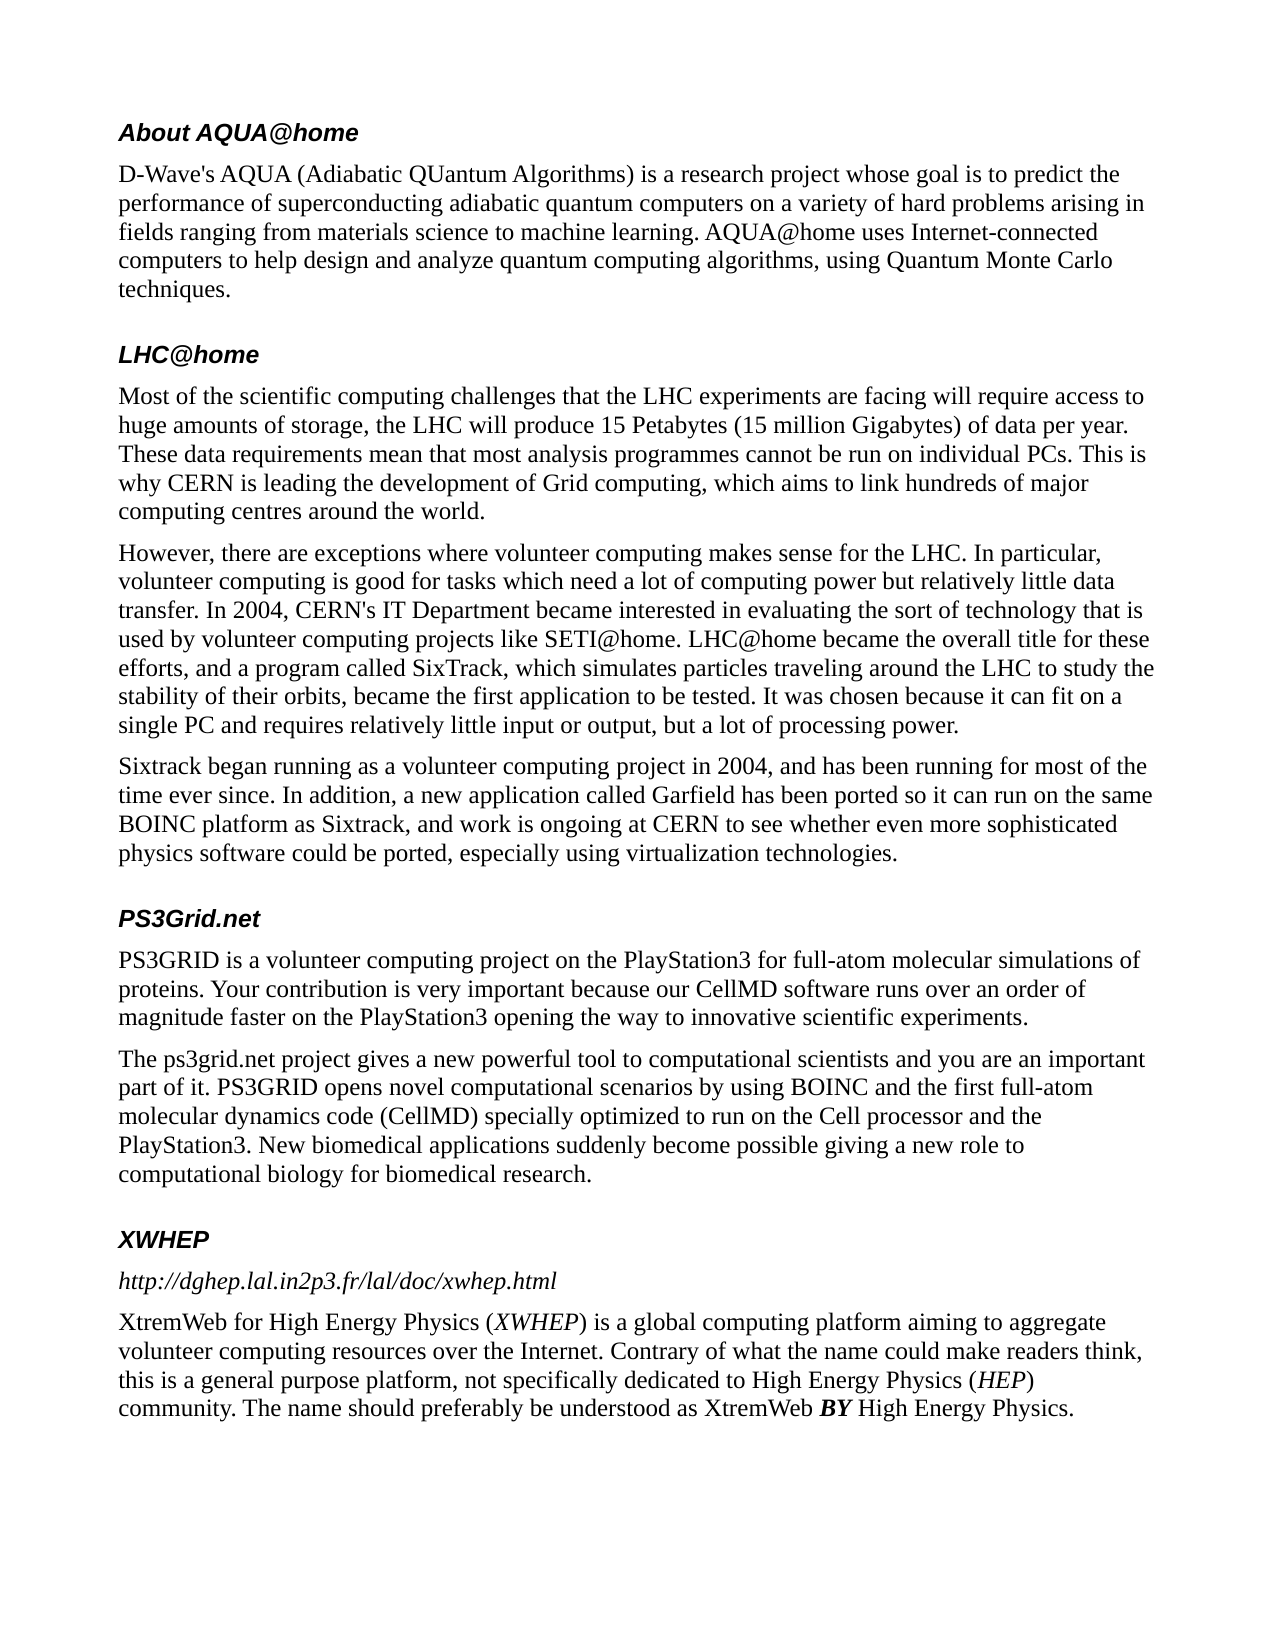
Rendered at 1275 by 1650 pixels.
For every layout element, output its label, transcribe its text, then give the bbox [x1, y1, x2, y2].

text D-Wave's AQUA (Adiabatic QUantum Algorithms) is a research project whose goal is to predict the performance of superconducting adiabatic quantum computers on a variety of hard problems arising in fields ranging from materials science to machine learning. AQUA@home uses Internet-connected computers to help design and analyze quantum computing algorithms, using Quantum Monte Carlo techniques. [118, 159, 1157, 303]
text However, there are exceptions where volunteer computing makes sense for the LHC. In particular, volunteer computing is good for tasks which need a lot of computing power but relatively little data transfer. In 2004, CERN's IT Department became interested in evaluating the sort of technology that is used by volunteer computing projects like SETI@home. LHC@home became the overall title for these efforts, and a program called SixTrack, which simulates particles traveling around the LHC to study the stability of their orbits, became the first application to be tested. It was chosen because it can fit on a single PC and requires relatively little input or output, but a lot of processing power. [118, 538, 1157, 739]
text XtremWeb for High Energy Physics (XWHEP) is a global computing platform aiming to aggregate volunteer computing resources over the Internet. Contrary of what the name could make readers think, this is a general purpose platform, not specifically dedicated to High Energy Physics (HEP) community. The name should preferably be understood as XtremWeb BY High Energy Physics. [118, 1307, 1157, 1422]
text http://dghep.lal.in2p3.fr/lal/doc/xwhep.html [118, 1266, 1157, 1295]
text PS3GRID is a volunteer computing project on the PlayStation3 for full-atom molecular simulations of proteins. Your contribution is very important because our CellMD software runs over an order of magnitude faster on the PlayStation3 opening the way to innovative scientific experiments. [118, 945, 1157, 1031]
subtitle LHC@home [118, 340, 1157, 369]
text Sixtrack began running as a volunteer computing project in 2004, and has been running for most of the time ever since. In addition, a new application called Garfield has been ported so it can run on the same BOINC platform as Sixtrack, and work is ongoing at CERN to see whether even more sophisticated physics software could be ported, especially using virtualization technologies. [118, 751, 1157, 866]
text Most of the scientific computing challenges that the LHC experiments are facing will require access to huge amounts of storage, the LHC will produce 15 Petabytes (15 million Gigabytes) of data per year. These data requirements mean that most analysis programmes cannot be run on individual PCs. This is why CERN is leading the development of Grid computing, which aims to link hundreds of major computing centres around the world. [118, 381, 1157, 525]
subtitle XWHEP [118, 1225, 1157, 1253]
subtitle About AQUA@home [118, 118, 1157, 147]
subtitle PS3Grid.net [118, 904, 1157, 932]
text The ps3grid.net project gives a new powerful tool to computational scientists and you are an important part of it. PS3GRID opens novel computational scenarios by using BOINC and the first full-atom molecular dynamics code (CellMD) specially optimized to run on the Cell processor and the PlayStation3. New biomedical applications suddenly become possible giving a new role to computational biology for biomedical research. [118, 1044, 1157, 1187]
